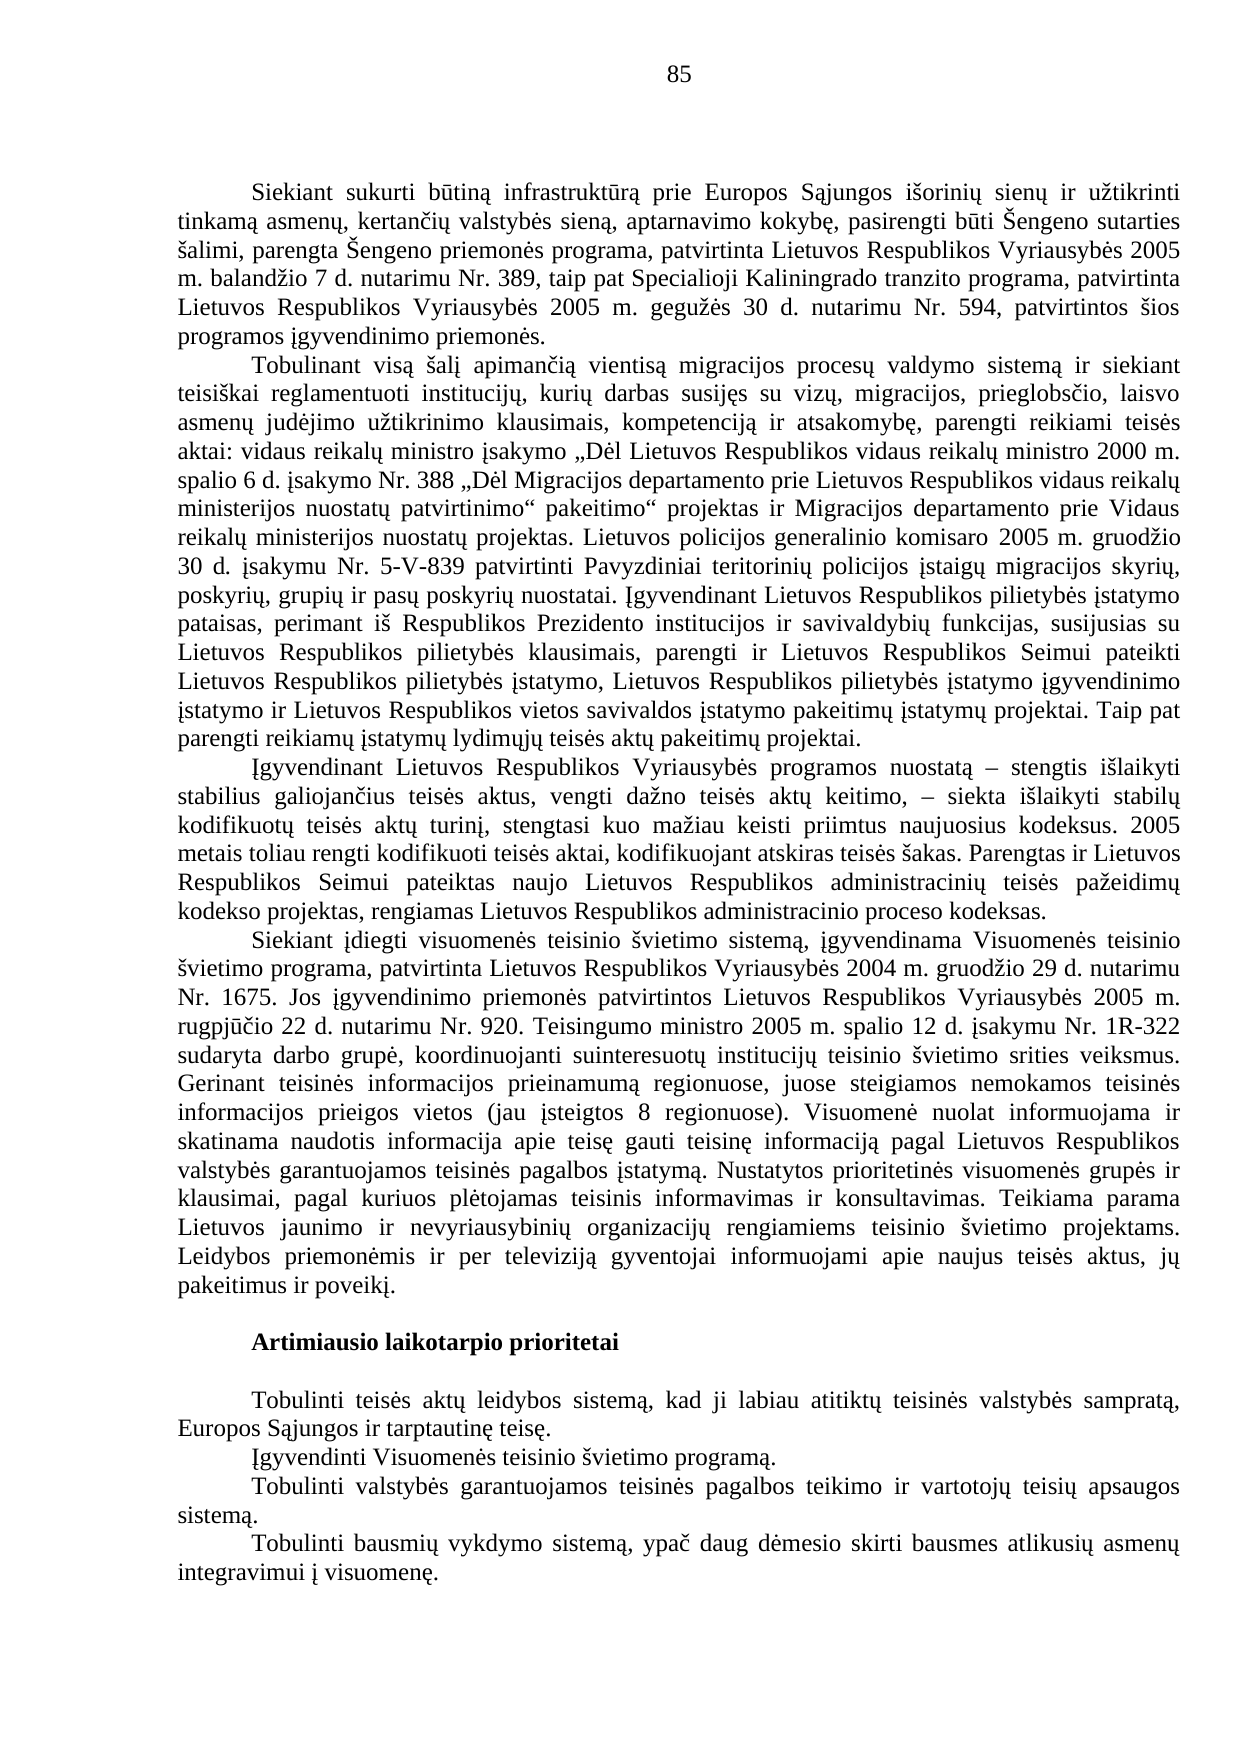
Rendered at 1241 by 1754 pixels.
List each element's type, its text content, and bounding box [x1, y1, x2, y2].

text Siekiant sukurti būtiną infrastruktūrą prie Europos Sąjungos išorinių sienų ir užtikrinti tinkamą asmenų, kertančių valstybės sieną, aptarnavimo kokybę, pasirengti būti Šengeno sutarties šalimi, parengta Šengeno priemonės programa, patvirtinta Lietuvos Respublikos Vyriausybės 2005 m. balandžio 7 d. nutarimu Nr. 389, taip pat Specialioji Kaliningrado tranzito programa, patvirtinta Lietuvos Respublikos Vyriausybės 2005 m. gegužės 30 d. nutarimu Nr. 594, patvirtintos šios programos įgyvendinimo priemonės. [177, 177, 1181, 350]
text Tobulinti teisės aktų leidybos sistemą, kad ji labiau atitiktų teisinės valstybės sampratą, Europos Sąjungos ir tarptautinę teisę. [177, 1385, 1181, 1442]
text Tobulinti bausmių vykdymo sistemą, ypač daug dėmesio skirti bausmes atlikusių asmenų integravimui į visuomenę. [177, 1528, 1181, 1586]
text Artimiausio laikotarpio prioritetai [177, 1327, 1181, 1356]
text Tobulinant visą šalį apimančią vientisą migracijos procesų valdymo sistemą ir siekiant teisiškai reglamentuoti institucijų, kurių darbas susijęs su vizų, migracijos, prieglobsčio, laisvo asmenų judėjimo užtikrinimo klausimais, kompetenciją ir atsakomybę, parengti reikiami teisės aktai: vidaus reikalų ministro įsakymo „Dėl Lietuvos Respublikos vidaus reikalų ministro 2000 m. spalio 6 d. įsakymo Nr. 388 „Dėl Migracijos departamento prie Lietuvos Respublikos vidaus reikalų ministerijos nuostatų patvirtinimo“ pakeitimo“ projektas ir Migracijos departamento prie Vidaus reikalų ministerijos nuostatų projektas. Lietuvos policijos generalinio komisaro 2005 m. gruodžio 30 d. įsakymu Nr. 5-V-839 patvirtinti Pavyzdiniai teritorinių policijos įstaigų migracijos skyrių, poskyrių, grupių ir pasų poskyrių nuostatai. Įgyvendinant Lietuvos Respublikos pilietybės įstatymo pataisas, perimant iš Respublikos Prezidento institucijos ir savivaldybių funkcijas, susijusias su Lietuvos Respublikos pilietybės klausimais, parengti ir Lietuvos Respublikos Seimui pateikti Lietuvos Respublikos pilietybės įstatymo, Lietuvos Respublikos pilietybės įstatymo įgyvendinimo įstatymo ir Lietuvos Respublikos vietos savivaldos įstatymo pakeitimų įstatymų projektai. Taip pat parengti reikiamų įstatymų lydimųjų teisės aktų pakeitimų projektai. [177, 350, 1181, 752]
text Siekiant įdiegti visuomenės teisinio švietimo sistemą, įgyvendinama Visuomenės teisinio švietimo programa, patvirtinta Lietuvos Respublikos Vyriausybės 2004 m. gruodžio 29 d. nutarimu Nr. 1675. Jos įgyvendinimo priemonės patvirtintos Lietuvos Respublikos Vyriausybės 2005 m. rugpjūčio 22 d. nutarimu Nr. 920. Teisingumo ministro 2005 m. spalio 12 d. įsakymu Nr. 1R-322 sudaryta darbo grupė, koordinuojanti suinteresuotų institucijų teisinio švietimo srities veiksmus. Gerinant teisinės informacijos prieinamumą regionuose, juose steigiamos nemokamos teisinės informacijos prieigos vietos (jau įsteigtos 8 regionuose). Visuomenė nuolat informuojama ir skatinama naudotis informacija apie teisę gauti teisinę informaciją pagal Lietuvos Respublikos valstybės garantuojamos teisinės pagalbos įstatymą. Nustatytos prioritetinės visuomenės grupės ir klausimai, pagal kuriuos plėtojamas teisinis informavimas ir konsultavimas. Teikiama parama Lietuvos jaunimo ir nevyriausybinių organizacijų rengiamiems teisinio švietimo projektams. Leidybos priemonėmis ir per televiziją gyventojai informuojami apie naujus teisės aktus, jų pakeitimus ir poveikį. [177, 925, 1181, 1298]
text Tobulinti valstybės garantuojamos teisinės pagalbos teikimo ir vartotojų teisių apsaugos sistemą. [177, 1471, 1181, 1528]
text Įgyvendinti Visuomenės teisinio švietimo programą. [177, 1442, 1181, 1471]
text Įgyvendinant Lietuvos Respublikos Vyriausybės programos nuostatą – stengtis išlaikyti stabilius galiojančius teisės aktus, vengti dažno teisės aktų keitimo, – siekta išlaikyti stabilų kodifikuotų teisės aktų turinį, stengtasi kuo mažiau keisti priimtus naujuosius kodeksus. 2005 metais toliau rengti kodifikuoti teisės aktai, kodifikuojant atskiras teisės šakas. Parengtas ir Lietuvos Respublikos Seimui pateiktas naujo Lietuvos Respublikos administracinių teisės pažeidimų kodekso projektas, rengiamas Lietuvos Respublikos administracinio proceso kodeksas. [177, 752, 1181, 925]
